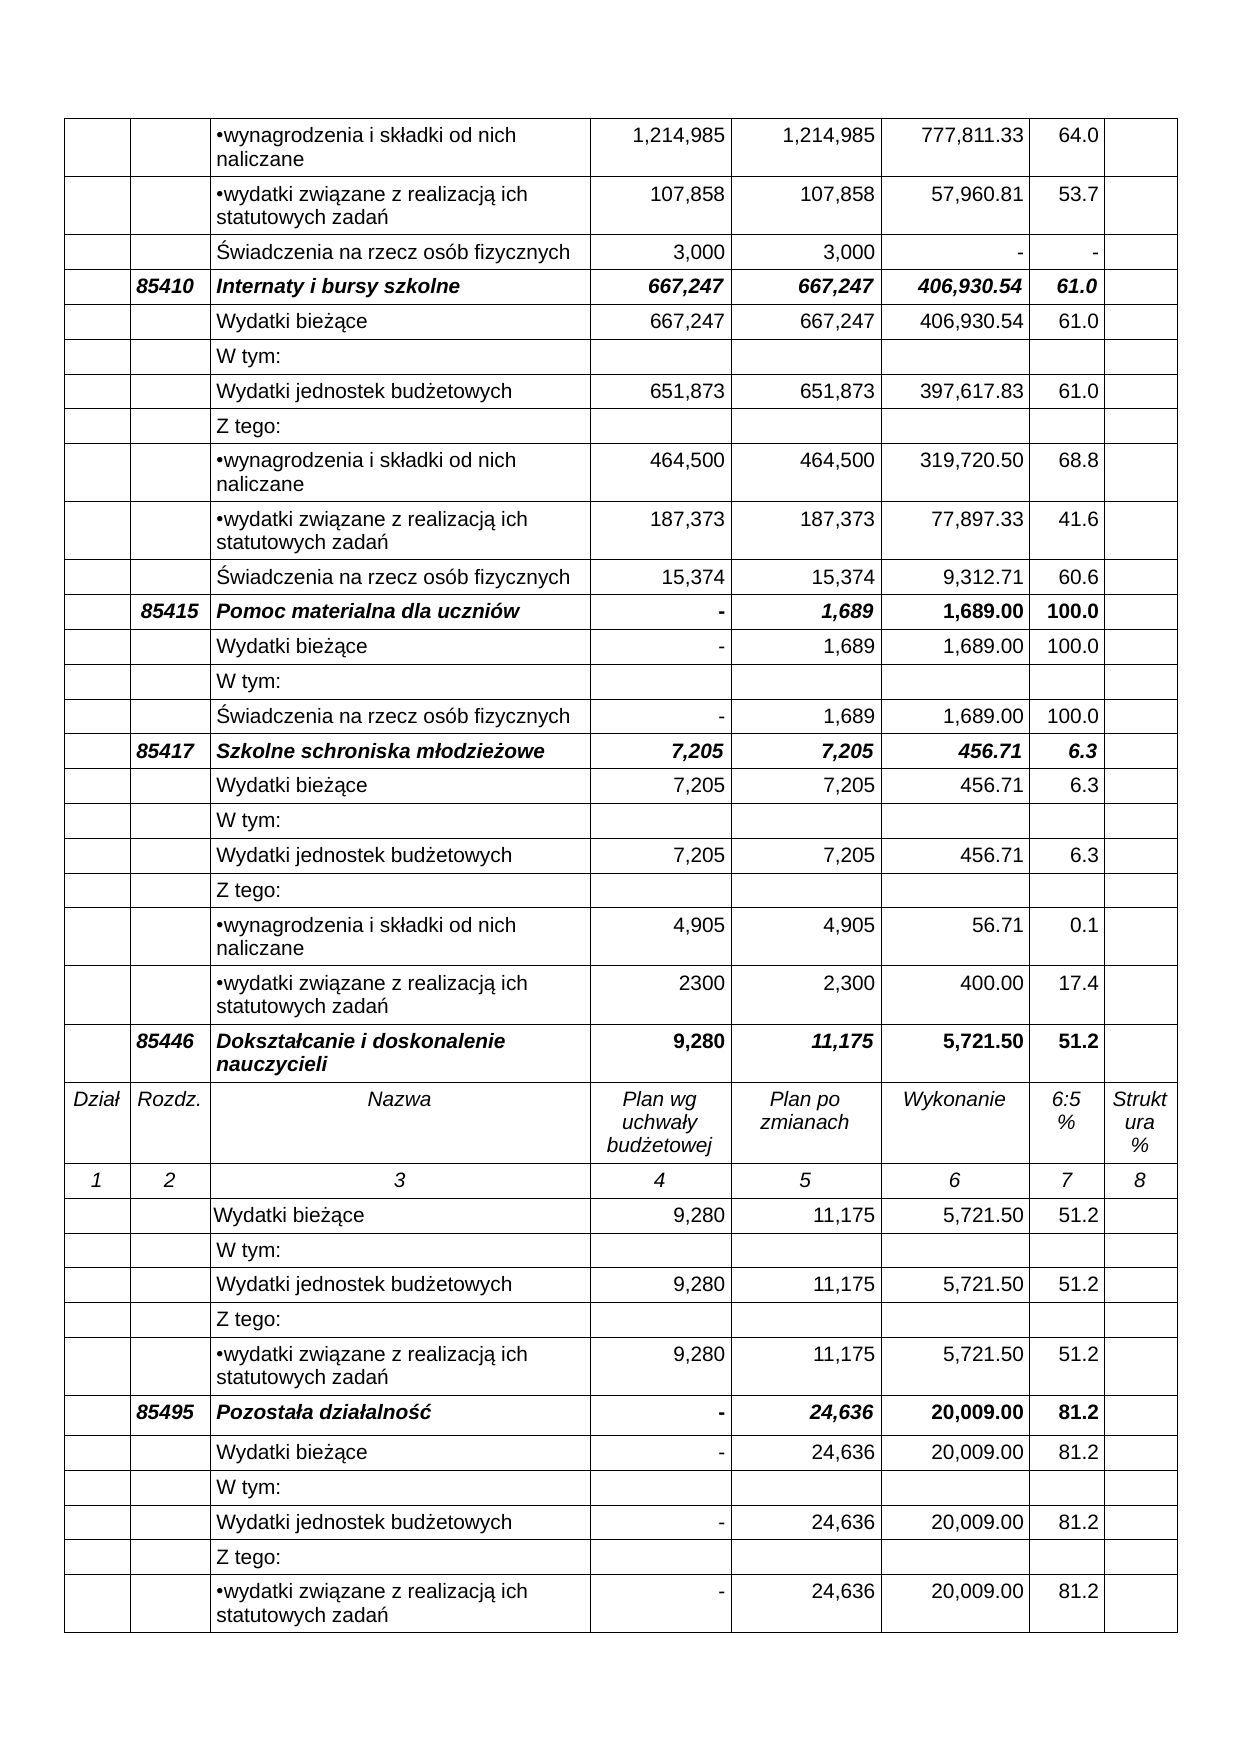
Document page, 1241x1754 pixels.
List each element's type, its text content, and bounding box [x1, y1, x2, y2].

table_cell [591, 665, 731, 698]
table_cell [65, 305, 130, 339]
table_cell 187 373 [732, 502, 881, 559]
table_cell [1030, 1540, 1104, 1574]
table_cell [1105, 1436, 1177, 1470]
table_cell Wydatki bieżące [211, 1199, 590, 1232]
table_cell 20 009,00 [882, 1396, 1029, 1435]
table_cell - [591, 1575, 731, 1632]
table_cell 651 873 [591, 375, 731, 408]
table_cell [1105, 177, 1177, 234]
table_cell [65, 1234, 130, 1267]
table_cell 57 960,81 [882, 177, 1029, 234]
table_cell 5 721,50 [882, 1025, 1029, 1082]
table_cell 100,0 [1030, 595, 1104, 629]
table_cell [131, 119, 210, 176]
table_cell 667 247 [591, 270, 731, 304]
table_cell [65, 340, 130, 373]
table_cell [1105, 874, 1177, 907]
table_cell [131, 839, 210, 872]
table_cell [65, 502, 130, 559]
table_cell 667 247 [732, 305, 881, 339]
table_cell wynagrodzenia i składki od nich naliczane [211, 908, 590, 965]
table_cell [591, 1303, 731, 1337]
table_cell [131, 1436, 210, 1470]
table_cell 4 905 [732, 908, 881, 965]
table_cell 1 214 985 [732, 119, 881, 176]
table_cell Wydatki jednostek budżetowych [211, 375, 590, 408]
table_cell 60,6 [1030, 560, 1104, 594]
table_cell [882, 340, 1029, 373]
table_cell [131, 1303, 210, 1337]
table_cell [65, 1436, 130, 1470]
table_cell 6:5 % [1030, 1083, 1104, 1163]
table_cell [65, 804, 130, 838]
table_cell [882, 1234, 1029, 1267]
table_cell Z tego: [211, 874, 590, 907]
table_cell [131, 409, 210, 443]
table_cell [591, 1234, 731, 1267]
table_cell 6,3 [1030, 769, 1104, 803]
table_cell Świadczenia na rzecz osób fizycznych [211, 560, 590, 594]
table_cell [131, 1199, 210, 1232]
table_cell 1 [65, 1164, 130, 1198]
table_cell [882, 665, 1029, 698]
table_cell 15 374 [591, 560, 731, 594]
table_cell [65, 560, 130, 594]
table_cell [131, 630, 210, 664]
table_cell [732, 340, 881, 373]
table_cell [732, 1234, 881, 1267]
table_cell [1105, 1540, 1177, 1574]
table_cell 100,0 [1030, 700, 1104, 733]
table_cell 5 [732, 1164, 881, 1198]
table_cell [732, 1471, 881, 1504]
table_cell 9 280 [591, 1025, 731, 1082]
table_cell [65, 1540, 130, 1574]
table_cell [65, 375, 130, 408]
table_cell [131, 1338, 210, 1395]
table_cell 24 636 [732, 1575, 881, 1632]
table_cell 41,6 [1030, 502, 1104, 559]
table_cell 6 [882, 1164, 1029, 1198]
table_cell [1105, 734, 1177, 768]
table_cell 20 009,00 [882, 1436, 1029, 1470]
table_cell [1105, 1199, 1177, 1232]
table_cell 9 280 [591, 1268, 731, 1302]
table_cell Rozdz. [131, 1083, 210, 1163]
table_cell [65, 630, 130, 664]
table_cell [1105, 1396, 1177, 1435]
table_cell [65, 1471, 130, 1504]
table_cell 7 [1030, 1164, 1104, 1198]
table_cell 2 300 [732, 966, 881, 1023]
table_cell [131, 444, 210, 501]
table_cell [1030, 804, 1104, 838]
table_cell 85495 [131, 1396, 210, 1435]
table_cell 85417 [131, 734, 210, 768]
table_cell [65, 1396, 130, 1435]
table_cell 7 205 [732, 734, 881, 768]
table_cell 1 689 [732, 595, 881, 629]
table_cell [1105, 804, 1177, 838]
table_cell [1105, 769, 1177, 803]
table_cell 24 636 [732, 1396, 881, 1435]
table_cell 406 930,54 [882, 270, 1029, 304]
table_cell [1105, 340, 1177, 373]
table_cell Struktura % [1105, 1083, 1177, 1163]
table_cell [65, 235, 130, 269]
table_cell [131, 874, 210, 907]
table_cell 9 280 [591, 1338, 731, 1395]
table_cell 7 205 [591, 769, 731, 803]
table_cell [1105, 1506, 1177, 1539]
table_cell - [1030, 235, 1104, 269]
table_cell 3 000 [591, 235, 731, 269]
table_cell [591, 874, 731, 907]
table_cell [65, 177, 130, 234]
table_cell Z tego: [211, 409, 590, 443]
table_cell [65, 1025, 130, 1082]
table_cell [65, 270, 130, 304]
table_cell 107 858 [591, 177, 731, 234]
table_cell wydatki związane z realizacją ich statutowych zadań [211, 1575, 590, 1632]
table_cell [65, 1506, 130, 1539]
table_cell [131, 908, 210, 965]
table_cell 651 873 [732, 375, 881, 408]
table_cell [1105, 1234, 1177, 1267]
table_cell [1105, 375, 1177, 408]
table_cell [732, 804, 881, 838]
table_cell [1105, 560, 1177, 594]
table_cell [1105, 235, 1177, 269]
table_cell [65, 874, 130, 907]
table_cell [591, 804, 731, 838]
table_cell Pozostała działalność [211, 1396, 590, 1435]
table_cell 456,71 [882, 839, 1029, 872]
table_cell 1 214 985 [591, 119, 731, 176]
table_cell [1105, 630, 1177, 664]
table_cell 107 858 [732, 177, 881, 234]
table_cell 61,0 [1030, 270, 1104, 304]
table_cell 20 009,00 [882, 1506, 1029, 1539]
table_cell [1105, 839, 1177, 872]
table_cell [882, 1471, 1029, 1504]
table_cell [1030, 1234, 1104, 1267]
table_cell 406 930,54 [882, 305, 1029, 339]
table_cell [1105, 1338, 1177, 1395]
table_cell Wydatki bieżące [211, 630, 590, 664]
table_cell [732, 874, 881, 907]
table_cell 61,0 [1030, 375, 1104, 408]
table_cell [882, 409, 1029, 443]
table_cell [1105, 700, 1177, 733]
table_cell 397 617,83 [882, 375, 1029, 408]
table_cell [131, 560, 210, 594]
table_cell Z tego: [211, 1540, 590, 1574]
table_cell Wykonanie [882, 1083, 1029, 1163]
table_cell [65, 1199, 130, 1232]
table_cell 4 905 [591, 908, 731, 965]
table_cell [1030, 340, 1104, 373]
table_cell W tym: [211, 1234, 590, 1267]
table_cell 51,2 [1030, 1268, 1104, 1302]
table_cell Świadczenia na rzecz osób fizycznych [211, 235, 590, 269]
table_cell [131, 1540, 210, 1574]
table_cell [131, 1268, 210, 1302]
table_cell [1105, 1471, 1177, 1504]
table_cell - [591, 1436, 731, 1470]
table_cell [65, 1575, 130, 1632]
table_cell 7 205 [591, 839, 731, 872]
table_cell 8 [1105, 1164, 1177, 1198]
table_cell 456,71 [882, 769, 1029, 803]
table_cell W tym: [211, 665, 590, 698]
table_cell 64,0 [1030, 119, 1104, 176]
table_cell [591, 340, 731, 373]
table_cell - [591, 1506, 731, 1539]
table_cell 81,2 [1030, 1506, 1104, 1539]
table_cell 400,00 [882, 966, 1029, 1023]
table_cell 5 721,50 [882, 1199, 1029, 1232]
table_cell [732, 665, 881, 698]
table_cell [65, 966, 130, 1023]
table_cell - [591, 1396, 731, 1435]
table_cell [131, 700, 210, 733]
table_cell 2300 [591, 966, 731, 1023]
table_cell - [591, 595, 731, 629]
table_cell [882, 1540, 1029, 1574]
table_cell 7 205 [591, 734, 731, 768]
table_cell [882, 1303, 1029, 1337]
table_cell 9 312,71 [882, 560, 1029, 594]
table_cell [65, 665, 130, 698]
table_cell [131, 804, 210, 838]
table_cell 6,3 [1030, 839, 1104, 872]
table_cell [65, 1303, 130, 1337]
table_cell wydatki związane z realizacją ich statutowych zadań [211, 1338, 590, 1395]
table_cell 17,4 [1030, 966, 1104, 1023]
table_cell wydatki związane z realizacją ich statutowych zadań [211, 966, 590, 1023]
table_cell [65, 409, 130, 443]
table_cell Nazwa [211, 1083, 590, 1163]
table_cell 51,2 [1030, 1338, 1104, 1395]
table_cell 61,0 [1030, 305, 1104, 339]
table_cell [1105, 1303, 1177, 1337]
table_cell [1105, 119, 1177, 176]
table_cell 1 689 [732, 630, 881, 664]
table_cell Internaty i bursy szkolne [211, 270, 590, 304]
table_cell Wydatki jednostek budżetowych [211, 1268, 590, 1302]
table_cell 56,71 [882, 908, 1029, 965]
table_cell 11 175 [732, 1199, 881, 1232]
table_cell 464 500 [591, 444, 731, 501]
table_cell [1105, 502, 1177, 559]
table_cell 5 721,50 [882, 1268, 1029, 1302]
table_cell Plan wg uchwały budżetowej [591, 1083, 731, 1163]
table_cell Szkolne schroniska młodzieżowe [211, 734, 590, 768]
table_cell [1105, 966, 1177, 1023]
table_cell [1105, 409, 1177, 443]
table_cell 53,7 [1030, 177, 1104, 234]
table_cell - [591, 630, 731, 664]
table_cell [65, 1338, 130, 1395]
table_cell 319 720,50 [882, 444, 1029, 501]
table_cell [1030, 665, 1104, 698]
table_cell 20 009,00 [882, 1575, 1029, 1632]
table_cell 667 247 [591, 305, 731, 339]
table_cell [131, 235, 210, 269]
table_cell [732, 1303, 881, 1337]
table_cell 464 500 [732, 444, 881, 501]
table_cell [1105, 1575, 1177, 1632]
table_cell - [591, 700, 731, 733]
table_cell [131, 1234, 210, 1267]
table_cell [65, 769, 130, 803]
table_cell W tym: [211, 1471, 590, 1504]
table_cell [591, 1471, 731, 1504]
table_cell [591, 409, 731, 443]
table_cell [131, 1506, 210, 1539]
table_cell 81,2 [1030, 1575, 1104, 1632]
table_cell 1 689,00 [882, 595, 1029, 629]
table_cell [65, 1268, 130, 1302]
table_cell 7 205 [732, 839, 881, 872]
table_cell 187 373 [591, 502, 731, 559]
table_cell W tym: [211, 804, 590, 838]
table_cell [65, 839, 130, 872]
table_cell [131, 177, 210, 234]
table_cell 2 [131, 1164, 210, 1198]
table_cell 24 636 [732, 1506, 881, 1539]
table_cell Dokształcanie i doskonalenie nauczycieli [211, 1025, 590, 1082]
table_cell [1105, 665, 1177, 698]
table_cell 81,2 [1030, 1436, 1104, 1470]
table_cell 7 205 [732, 769, 881, 803]
table_cell 1 689 [732, 700, 881, 733]
table_cell Świadczenia na rzecz osób fizycznych [211, 700, 590, 733]
table_cell [65, 908, 130, 965]
table_cell wynagrodzenia i składki od nich naliczane [211, 119, 590, 176]
table_cell [1105, 305, 1177, 339]
table_cell [65, 119, 130, 176]
table_cell Wydatki jednostek budżetowych [211, 839, 590, 872]
table_cell [131, 502, 210, 559]
table_cell Wydatki bieżące [211, 769, 590, 803]
table_cell [1105, 444, 1177, 501]
table_cell [882, 874, 1029, 907]
table_cell [591, 1540, 731, 1574]
table_cell [1105, 595, 1177, 629]
table_cell [131, 665, 210, 698]
table_cell 6,3 [1030, 734, 1104, 768]
table_cell [1105, 908, 1177, 965]
table_cell [65, 595, 130, 629]
table_cell 100,0 [1030, 630, 1104, 664]
table_cell [131, 1575, 210, 1632]
table_cell 3 [211, 1164, 590, 1198]
table_cell [882, 804, 1029, 838]
table_cell 3 000 [732, 235, 881, 269]
table_cell [1105, 270, 1177, 304]
table_cell 77 897,33 [882, 502, 1029, 559]
table_cell [131, 305, 210, 339]
table_cell 51,2 [1030, 1025, 1104, 1082]
table_cell 1 689,00 [882, 700, 1029, 733]
table_cell wynagrodzenia i składki od nich naliczane [211, 444, 590, 501]
table_cell [732, 409, 881, 443]
table_cell [131, 340, 210, 373]
table_cell wydatki związane z realizacją ich statutowych zadań [211, 502, 590, 559]
table_cell Wydatki bieżące [211, 1436, 590, 1470]
table_cell 51,2 [1030, 1199, 1104, 1232]
table_cell 85446 [131, 1025, 210, 1082]
table_cell [65, 734, 130, 768]
table_cell 11 175 [732, 1338, 881, 1395]
table_cell 777 811,33 [882, 119, 1029, 176]
table_cell - [882, 235, 1029, 269]
table_cell Wydatki jednostek budżetowych [211, 1506, 590, 1539]
table_cell 1 689,00 [882, 630, 1029, 664]
table_cell 11 175 [732, 1025, 881, 1082]
table_cell [1030, 409, 1104, 443]
table_cell [131, 1471, 210, 1504]
table_cell [131, 966, 210, 1023]
table_cell [1105, 1025, 1177, 1082]
table_cell Wydatki bieżące [211, 305, 590, 339]
table_cell 85410 [131, 270, 210, 304]
table_cell [1030, 1471, 1104, 1504]
table_cell Z tego: [211, 1303, 590, 1337]
table_cell [1105, 1268, 1177, 1302]
table_cell [1030, 1303, 1104, 1337]
table_cell wydatki związane z realizacją ich statutowych zadań [211, 177, 590, 234]
table_cell [732, 1540, 881, 1574]
table_cell [1030, 874, 1104, 907]
table_cell W tym: [211, 340, 590, 373]
table_cell Pomoc materialna dla uczniów [211, 595, 590, 629]
table_cell 24 636 [732, 1436, 881, 1470]
table_cell 456,71 [882, 734, 1029, 768]
table_cell [131, 769, 210, 803]
table_cell 0,1 [1030, 908, 1104, 965]
table_cell [131, 375, 210, 408]
table_cell 81,2 [1030, 1396, 1104, 1435]
table_cell 4 [591, 1164, 731, 1198]
table_cell [65, 444, 130, 501]
table_cell 15 374 [732, 560, 881, 594]
table_cell Dział [65, 1083, 130, 1163]
table_cell 11 175 [732, 1268, 881, 1302]
table_cell 68,8 [1030, 444, 1104, 501]
table_cell 9 280 [591, 1199, 731, 1232]
table_cell [65, 700, 130, 733]
table_cell 5 721,50 [882, 1338, 1029, 1395]
table_cell 85415 [131, 595, 210, 629]
table_cell Plan po zmianach [732, 1083, 881, 1163]
table_cell 667 247 [732, 270, 881, 304]
